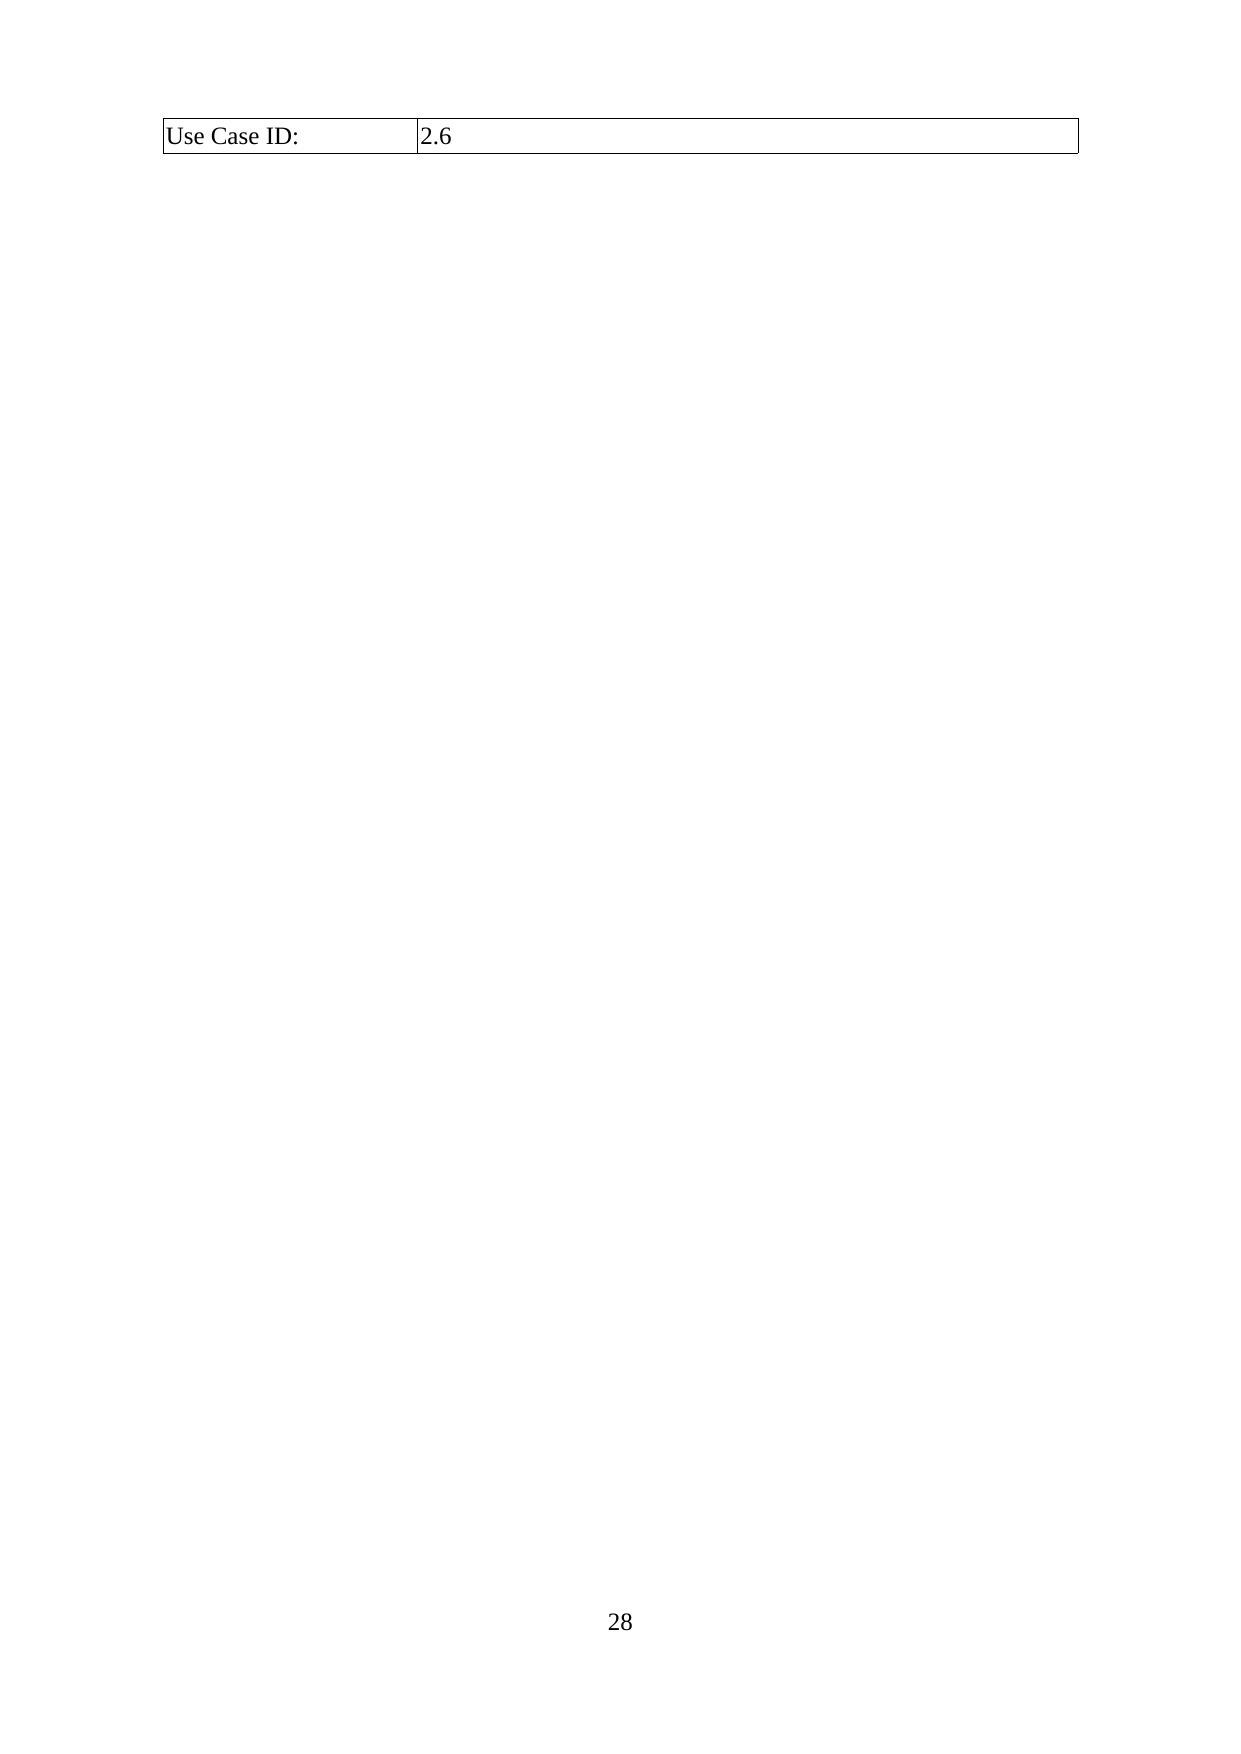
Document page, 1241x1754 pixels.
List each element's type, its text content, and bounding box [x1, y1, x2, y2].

table_header 2.6 [418, 119, 1078, 153]
table_header Use Case ID: [164, 119, 417, 153]
